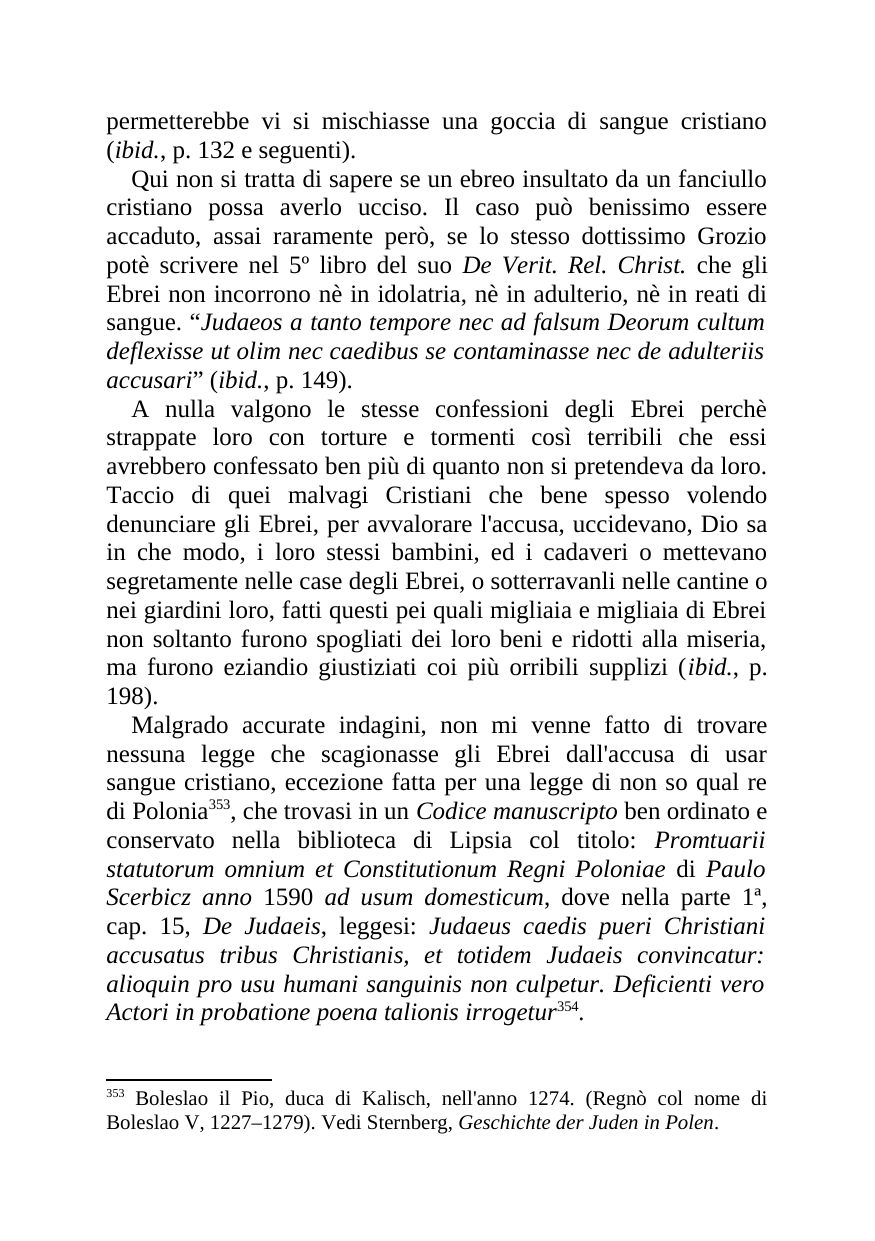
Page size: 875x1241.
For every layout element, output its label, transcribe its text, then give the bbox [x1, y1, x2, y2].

text Boleslao il Pio, duca di Kalisch, nell'anno 1274. (Regnò col nome di Boleslao V, 1227–1279). Vedi Sternberg, Geschichte der Juden in Polen. [106, 1086, 768, 1134]
text Qui non si tratta di sapere se un ebreo insultato da un fanciullo cristiano possa averlo ucciso. Il caso può benissimo essere accaduto, assai raramente però, se lo stesso dottissimo Grozio potè scrivere nel 5º libro del suo De Verit. Rel. Christ. che gli Ebrei non incorrono nè in idolatria, nè in adulterio, nè in reati di sangue. “Judaeos a tanto tempore nec ad falsum Deorum cultum deflexisse ut olim nec caedibus se contaminasse nec de adulteriis accusari” (ibid., p. 149). [106, 164, 768, 394]
text Malgrado accurate indagini, non mi venne fatto di trovare nessuna legge che scagionasse gli Ebrei dall'accusa di usar sangue cristiano, eccezione fatta per una legge di non so qual re di Polonia, che trovasi in un Codice manuscripto ben ordinato e conservato nella biblioteca di Lipsia col titolo: Promtuarii statutorum omnium et Constitutionum Regni Poloniae di Paulo Scerbicz anno 1590 ad usum domesticum, dove nella parte 1ª, cap. 15, De Judaeis, leggesi: Judaeus caedis pueri Christiani accusatus tribus Christianis, et totidem Judaeis convincatur: alioquin pro usu humani sanguinis non culpetur. Deficienti vero Actori in probatione poena talionis irrogetur. [106, 710, 768, 1026]
text A nulla valgono le stesse confessioni degli Ebrei perchè strappate loro con torture e tormenti così terribili che essi avrebbero confessato ben più di quanto non si pretendeva da loro. Taccio di quei malvagi Cristiani che bene spesso volendo denunciare gli Ebrei, per avvalorare l'accusa, uccidevano, Dio sa in che modo, i loro stessi bambini, ed i cadaveri o mettevano segretamente nelle case degli Ebrei, o sotterravanli nelle cantine o nei giardini loro, fatti questi pei quali migliaia e migliaia di Ebrei non soltanto furono spogliati dei loro beni e ridotti alla miseria, ma furono eziandio giustiziati coi più orribili supplizi (ibid., p. 198). [106, 394, 768, 710]
text permetterebbe vi si mischiasse una goccia di sangue cristiano (ibid., p. 132 e seguenti). [106, 106, 768, 164]
